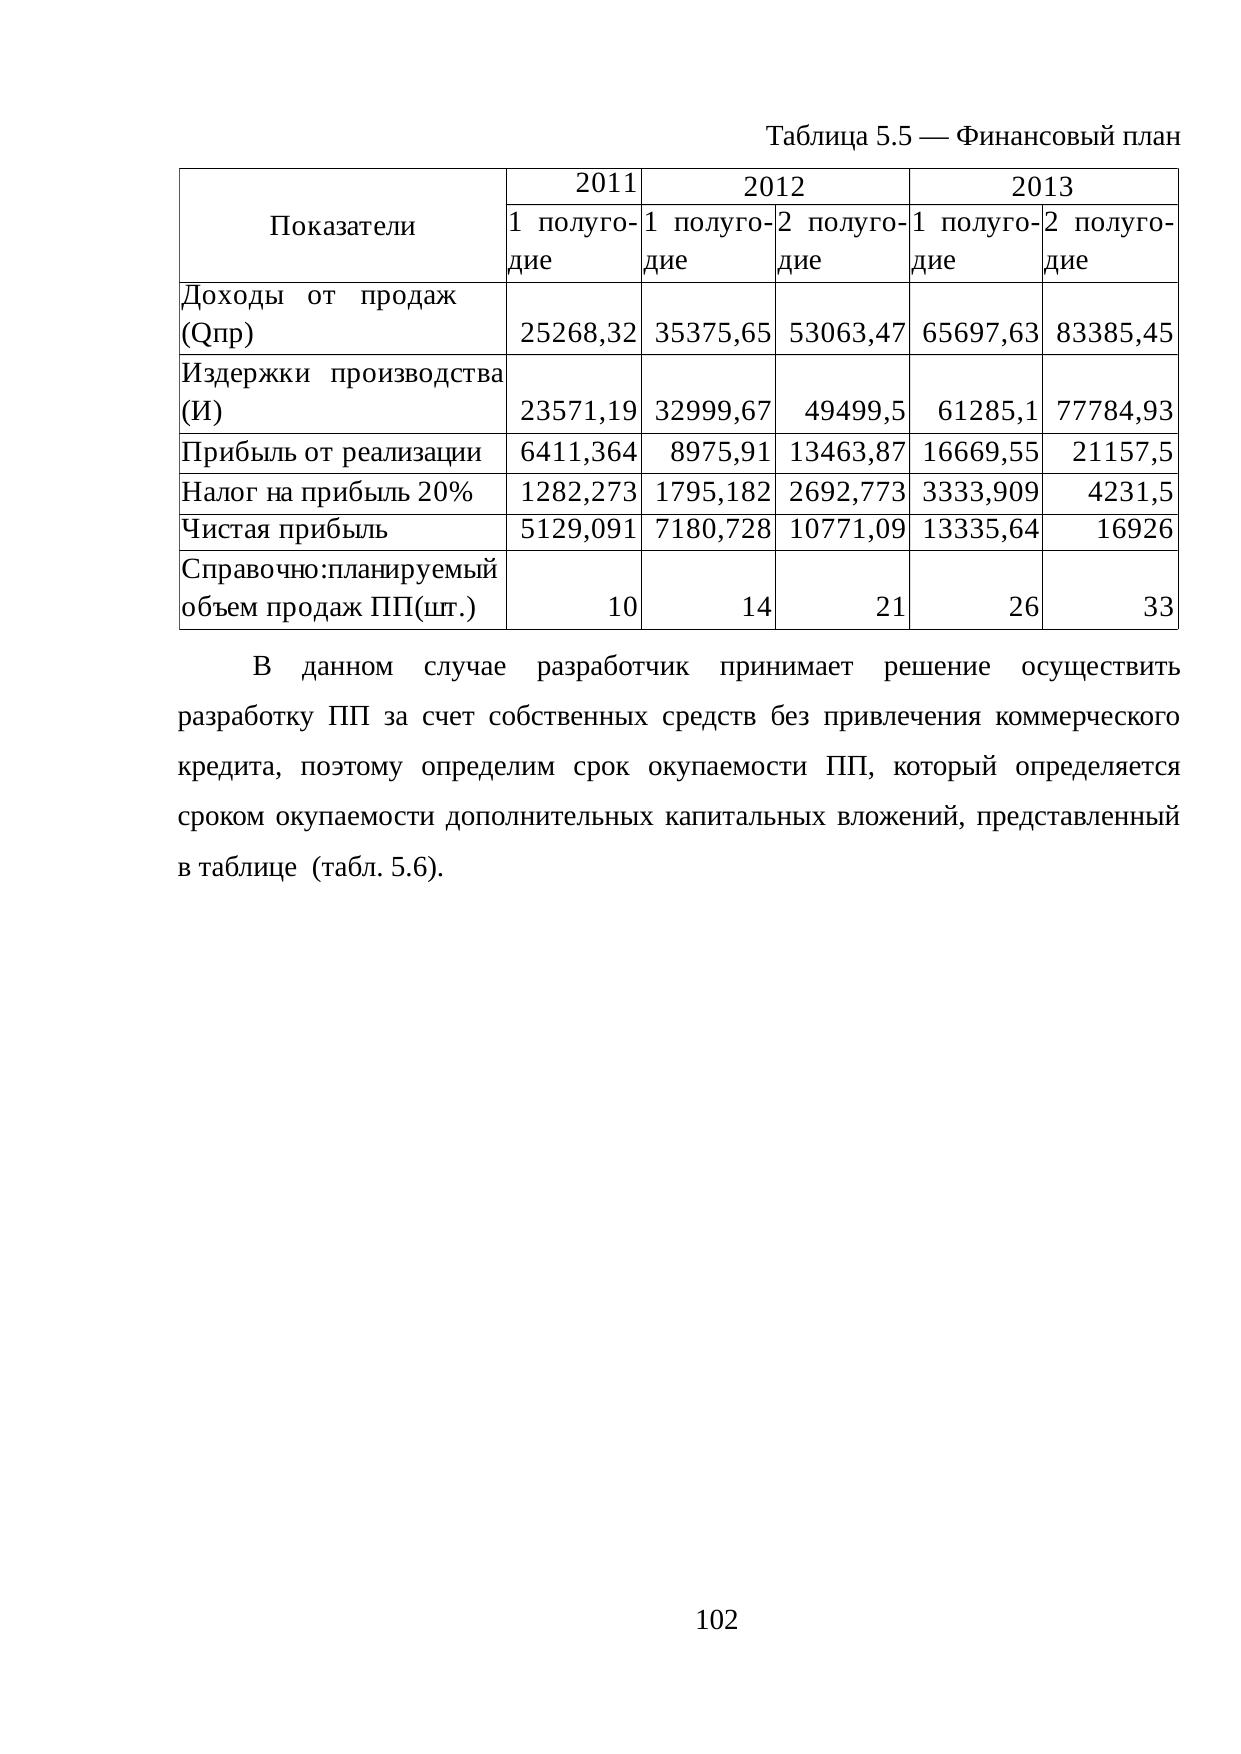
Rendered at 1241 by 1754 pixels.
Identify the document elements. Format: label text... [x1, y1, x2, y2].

text В данном случае разработчик принимает решение осуществить разработку ПП за счет собственных средств без привлечения коммерческого кредита, поэтому определим срок окупаемости ПП, который определяется сроком окупаемости дополнительных капитальных вложений, представленный в таблице (табл. 5.6). [177, 168, 1181, 882]
text Таблица 5.5 — Финансовый план [177, 118, 1181, 152]
